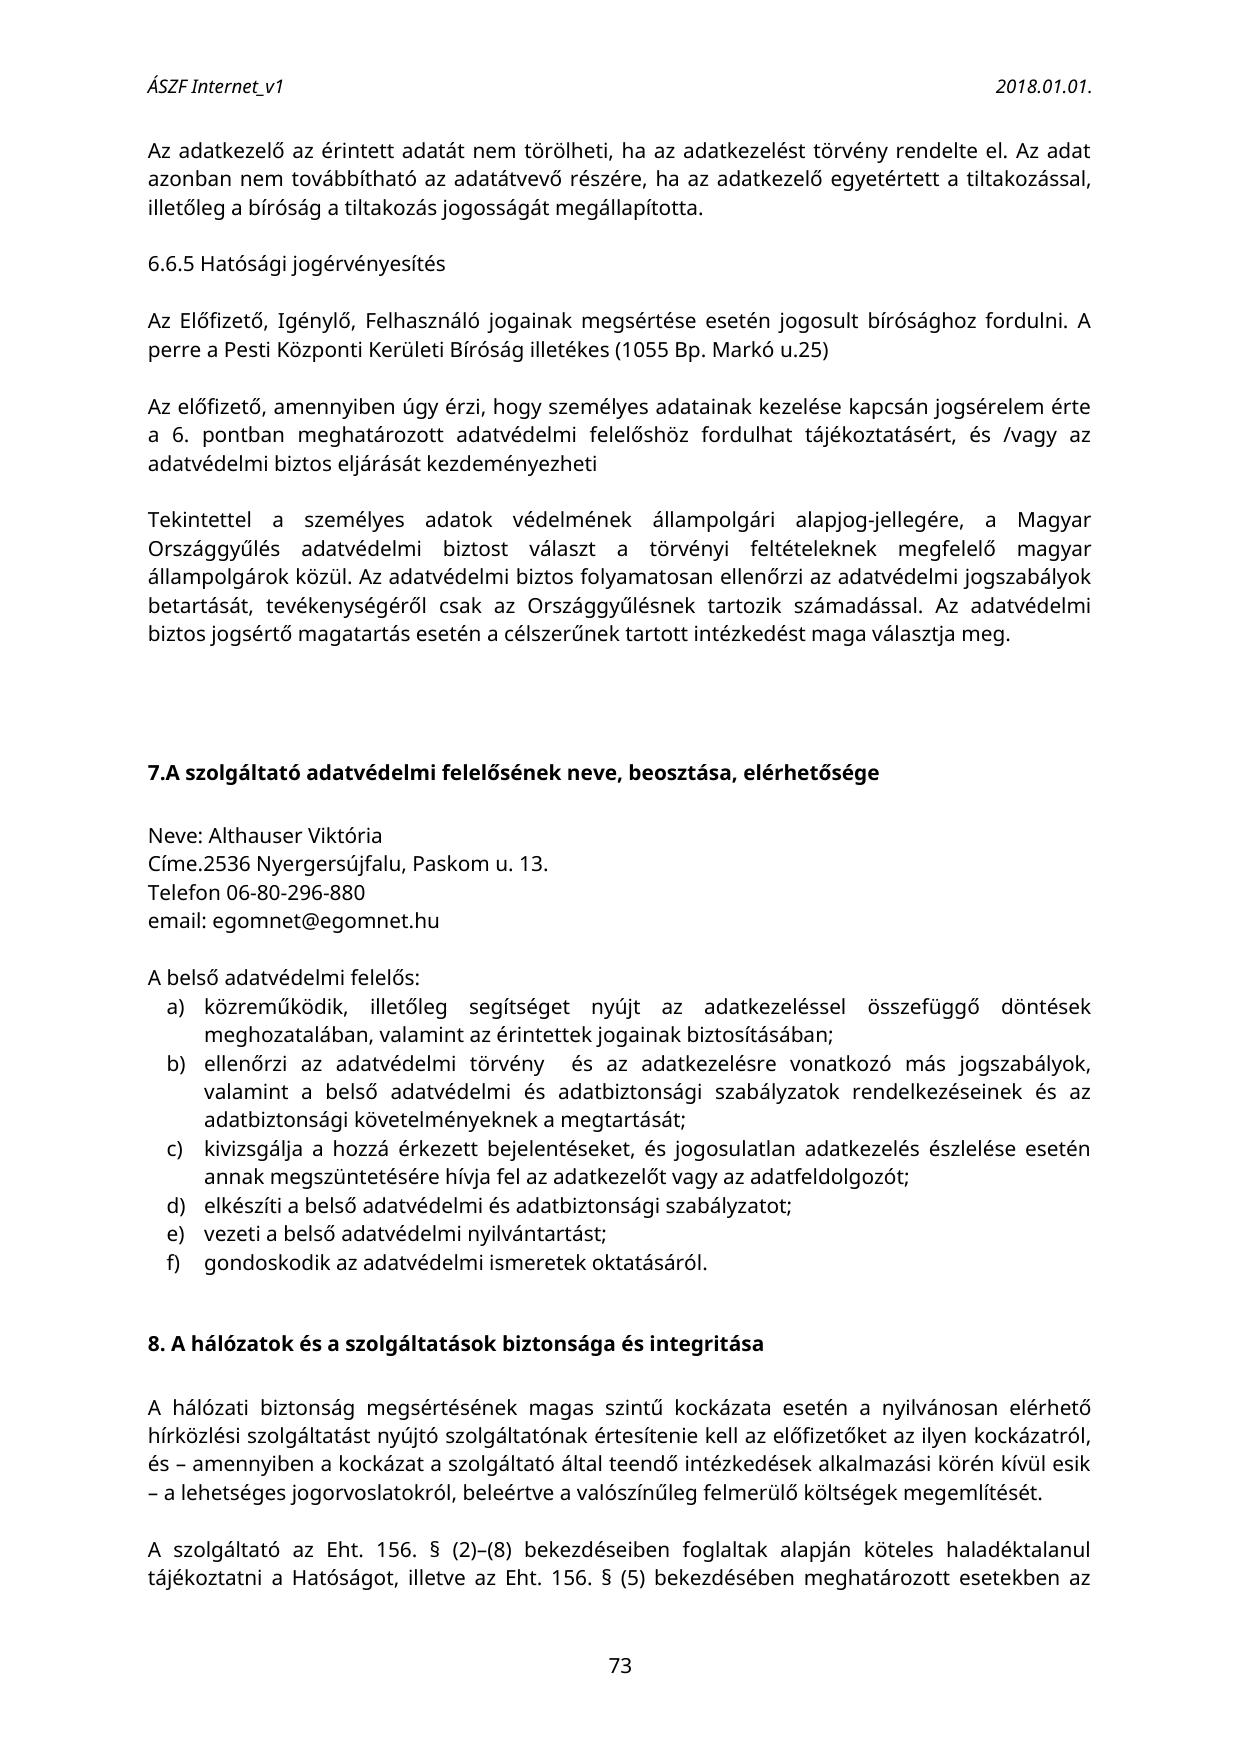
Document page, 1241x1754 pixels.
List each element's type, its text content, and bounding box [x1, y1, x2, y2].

subtitle 8. A hálózatok és a szolgáltatások biztonsága és integritása [148, 1329, 1092, 1358]
text email: egomnet@egomnet.hu [148, 906, 1092, 935]
text Címe.2536 Nyergersújfalu, Paskom u. 13. [148, 849, 1092, 878]
text Az adatkezelő az érintett adatát nem törölheti, ha az adatkezelést törvény rendelte el. Az adat azonban nem továbbítható az adatátvevő részére, ha az adatkezelő egyetértett a tiltakozással, illetőleg a bíróság a tiltakozás jogosságát megállapította. [148, 136, 1092, 221]
text f) gondoskodik az adatvédelmi ismeretek oktatásáról. [166, 1248, 1092, 1276]
text d) elkészíti a belső adatvédelmi és adatbiztonsági szabályzatot; [166, 1191, 1092, 1219]
text b) ellenőrzi az adatvédelmi törvény és az adatkezelésre vonatkozó más jogszabályok, valamint a belső adatvédelmi és adatbiztonsági szabályzatok rendelkezéseinek és az adatbiztonsági követelményeknek a megtartását; [166, 1049, 1092, 1134]
text 6.6.5 Hatósági jogérvényesítés [148, 249, 1092, 278]
text Tekintettel a személyes adatok védelmének állampolgári alapjog-jellegére, a Magyar Országgyűlés adatvédelmi biztost választ a törvényi feltételeknek megfelelő magyar állampolgárok közül. Az adatvédelmi biztos folyamatosan ellenőrzi az adatvédelmi jogszabályok betartását, tevékenységéről csak az Országgyűlésnek tartozik számadással. Az adatvédelmi biztos jogsértő magatartás esetén a célszerűnek tartott intézkedést maga választja meg. [148, 506, 1092, 648]
text Az előfizető, amennyiben úgy érzi, hogy személyes adatainak kezelése kapcsán jogsérelem érte a 6. pontban meghatározott adatvédelmi felelőshöz fordulhat tájékoztatásért, és /vagy az adatvédelmi biztos eljárását kezdeményezheti [148, 392, 1092, 477]
text A hálózati biztonság megsértésének magas szintű kockázata esetén a nyilvánosan elérhető hírközlési szolgáltatást nyújtó szolgáltatónak értesítenie kell az előfizetőket az ilyen kockázatról, és – amennyiben a kockázat a szolgáltató által teendő intézkedések alkalmazási körén kívül esik – a lehetséges jogorvoslatokról, beleértve a valószínűleg felmerülő költségek megemlítését. [148, 1393, 1092, 1506]
subtitle 7.A szolgáltató adatvédelmi felelősének neve, beosztása, elérhetősége [148, 758, 1092, 786]
text Az Előfizető, Igénylő, Felhasználó jogainak megsértése esetén jogosult bírósághoz fordulni. A perre a Pesti Központi Kerületi Bíróság illetékes (1055 Bp. Markó u.25) [148, 306, 1092, 363]
text c) kivizsgálja a hozzá érkezett bejelentéseket, és jogosulatlan adatkezelés észlelése esetén annak megszüntetésére hívja fel az adatkezelőt vagy az adatfeldolgozót; [166, 1134, 1092, 1191]
text Neve: Althauser Viktória [148, 821, 1092, 849]
text e) vezeti a belső adatvédelmi nyilvántartást; [166, 1219, 1092, 1248]
text A belső adatvédelmi felelős: [148, 963, 1092, 992]
text a) közreműködik, illetőleg segítséget nyújt az adatkezeléssel összefüggő döntések meghozatalában, valamint az érintettek jogainak biztosításában; [166, 992, 1092, 1049]
text A szolgáltató az Eht. 156. § (2)–(8) bekezdéseiben foglaltak alapján köteles haladéktalanul tájékoztatni a Hatóságot, illetve az Eht. 156. § (5) bekezdésében meghatározott esetekben az [148, 1535, 1092, 1592]
text Telefon 06-80-296-880 [148, 878, 1092, 906]
